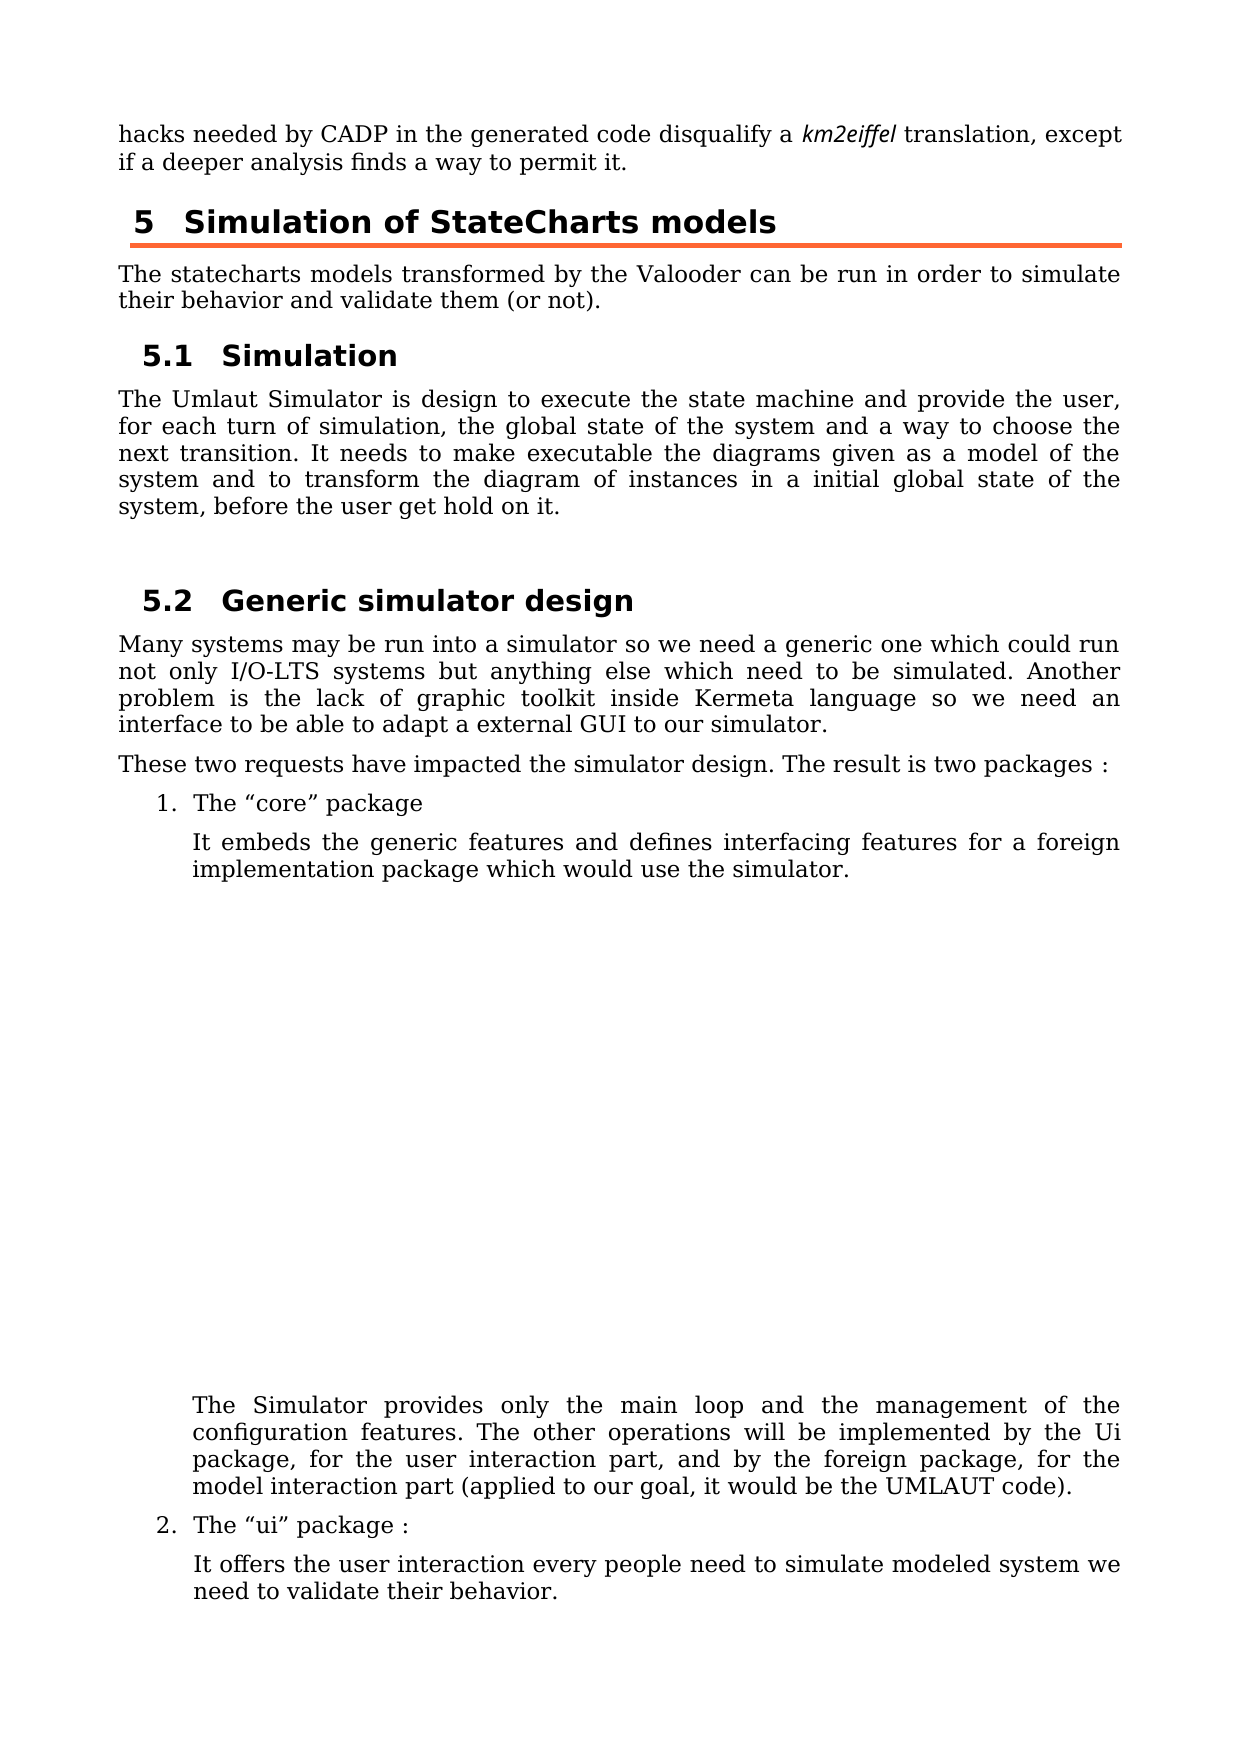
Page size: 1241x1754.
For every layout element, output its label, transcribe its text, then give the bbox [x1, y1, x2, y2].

text The Simulator provides only the main loop and the management of the configuration features. The other operations will be implemented by the Ui package, for the user interaction part, and by the foreign package, for the model interaction part (applied to our goal, it would be the UMLAUT code). [192, 1393, 1122, 1500]
text These two requests have impacted the simulator design. The result is two packages : [118, 751, 1122, 777]
text hacks needed by CADP in the generated code disqualify a km2eiffel translation, except if a deeper analysis finds a way to permit it. [118, 118, 1122, 176]
text The Umlaut Simulator is design to execute the state machine and provide the user, for each turn of simulation, the global state of the system and a way to choose the next transition. It needs to make executable the diagrams given as a model of the system and to transform the diagram of instances in a initial global state of the system, before the user get hold on it. [118, 386, 1122, 520]
subtitle Generic simulator design [142, 584, 1122, 619]
text The statecharts models transformed by the Valooder can be run in order to simulate their behavior and validate them (or not). [118, 261, 1122, 314]
list It offers the user interaction every people need to simulate modeled system we need to validate their behavior. [156, 1552, 1122, 1605]
subtitle Simulation [142, 339, 1122, 374]
list The “core” package [156, 790, 1122, 817]
subtitle Simulation of StateCharts models [130, 201, 1122, 243]
text Many systems may be run into a simulator so we need a generic one which could run not only I/O-LTS systems but anything else which need to be simulated. Another problem is the lack of graphic toolkit inside Kermeta language so we need an interface to be able to adapt a external GUI to our simulator. [118, 631, 1122, 738]
text It embeds the generic features and defines interfacing features for a foreign implementation package which would use the simulator. [192, 829, 1122, 883]
list The “ui” package : [156, 1512, 1122, 1539]
